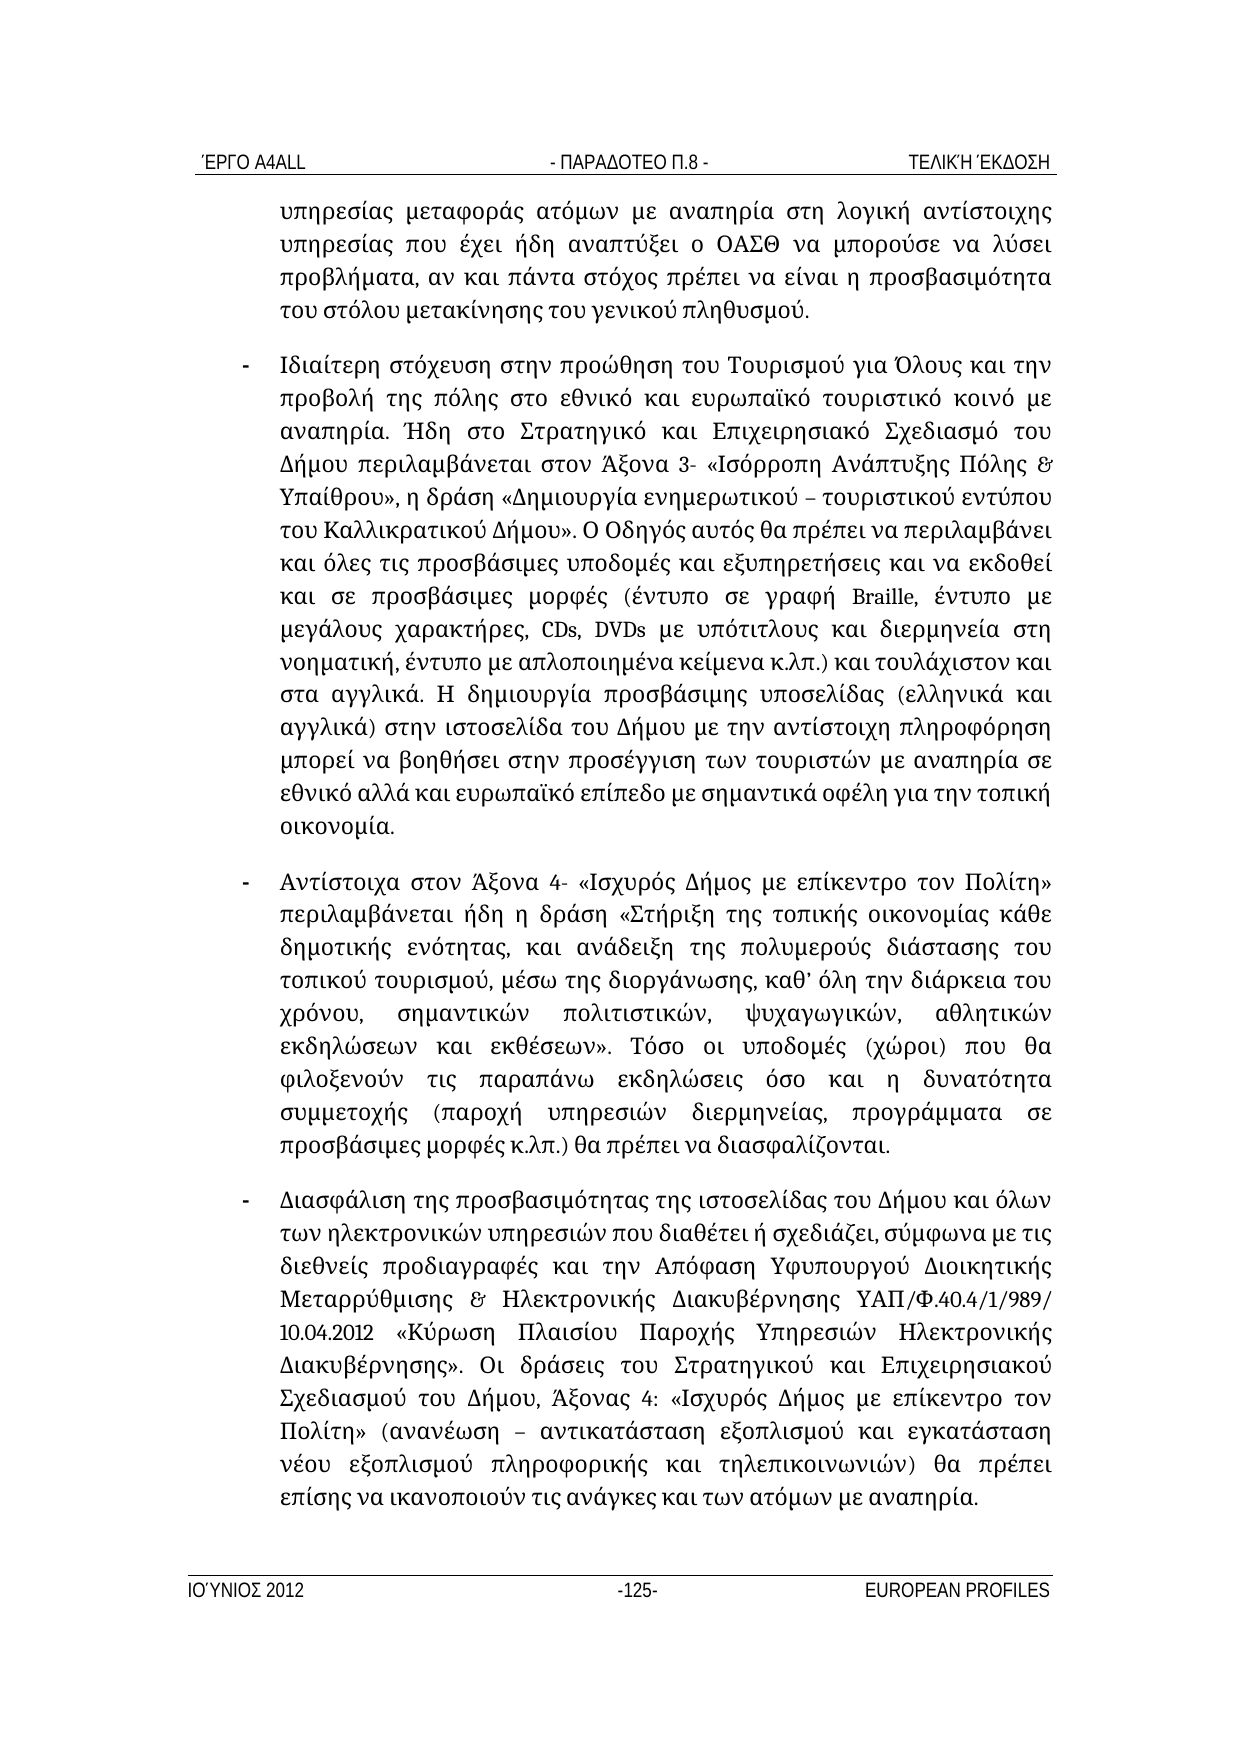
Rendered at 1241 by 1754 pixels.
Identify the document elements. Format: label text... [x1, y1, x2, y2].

list υπηρεσίας μεταφοράς ατόμων με αναπηρία στη λογική αντίστοιχης υπηρεσίας που έχει ήδη αναπτύξει ο ΟΑΣΘ να μπορούσε να λύσει προβλήματα, αν και πάντα στόχος πρέπει να είναι η προσβασιμότητα του στόλου μετακίνησης του γενικού πληθυσμού. [242, 199, 1053, 324]
list Αντίστοιχα στον Άξονα 4- «Ισχυρός Δήμος με επίκεντρο τον Πολίτη» περιλαμβάνεται ήδη η δράση «Στήριξη της τοπικής οικονομίας κάθε δημοτικής ενότητας, και ανάδειξη της πολυμερούς διάστασης του τοπικού τουρισμού, μέσω της διοργάνωσης, καθ’ όλη την διάρκεια του χρόνου, σημαντικών πολιτιστικών, ψυχαγωγικών, αθλητικών εκδηλώσεων και εκθέσεων». Τόσο οι υποδομές (χώροι) που θα φιλοξενούν τις παραπάνω εκδηλώσεις όσο και η δυνατότητα συμμετοχής (παροχή υπηρεσιών διερμηνείας, προγράμματα σε προσβάσιμες μορφές κ.λπ.) θα πρέπει να διασφαλίζονται. [242, 868, 1053, 1159]
list Ιδιαίτερη στόχευση στην προώθηση του Τουρισμού για Όλους και την προβολή της πόλης στο εθνικό και ευρωπαϊκό τουριστικό κοινό με αναπηρία. Ήδη στο Στρατηγικό και Επιχειρησιακό Σχεδιασμό του Δήμου περιλαμβάνεται στον Άξονα 3- «Ισόρροπη Ανάπτυξης Πόλης & Υπαίθρου», η δράση «Δημιουργία ενημερωτικού – τουριστικού εντύπου του Καλλικρατικού Δήμου». Ο Οδηγός αυτός θα πρέπει να περιλαμβάνει και όλες τις προσβάσιμες υποδομές και εξυπηρετήσεις και να εκδοθεί και σε προσβάσιμες μορφές (έντυπο σε γραφή Braille, έντυπο με μεγάλους χαρακτήρες, CDs, DVDs με υπότιτλους και διερμηνεία στη νοηματική, έντυπο με απλοποιημένα κείμενα κ.λπ.) και τουλάχιστον και στα αγγλικά. Η δημιουργία προσβάσιμης υποσελίδας (ελληνικά και αγγλικά) στην ιστοσελίδα του Δήμου με την αντίστοιχη πληροφόρηση μπορεί να βοηθήσει στην προσέγγιση των τουριστών με αναπηρία σε εθνικό αλλά και ευρωπαϊκό επίπεδο με σημαντικά οφέλη για την τοπική οικονομία. [242, 351, 1053, 840]
list Διασφάλιση της προσβασιμότητας της ιστοσελίδας του Δήμου και όλων των ηλεκτρονικών υπηρεσιών που διαθέτει ή σχεδιάζει, σύμφωνα με τις διεθνείς προδιαγραφές και την Απόφαση Υφυπουργού Διοικητικής Μεταρρύθμισης & Ηλεκτρονικής Διακυβέρνησης ΥΑΠ/Φ.40.4/1/989/ 10.04.2012 «Κύρωση Πλαισίου Παροχής Υπηρεσιών Ηλεκτρονικής Διακυβέρνησης». Οι δράσεις του Στρατηγικού και Επιχειρησιακού Σχεδιασμού του Δήμου, Άξονας 4: «Ισχυρός Δήμος με επίκεντρο τον Πολίτη» (ανανέωση – αντικατάσταση εξοπλισμού και εγκατάσταση νέου εξοπλισμού πληροφορικής και τηλεπικοινωνιών) θα πρέπει επίσης να ικανοποιούν τις ανάγκες και των ατόμων με αναπηρία. [242, 1186, 1053, 1511]
